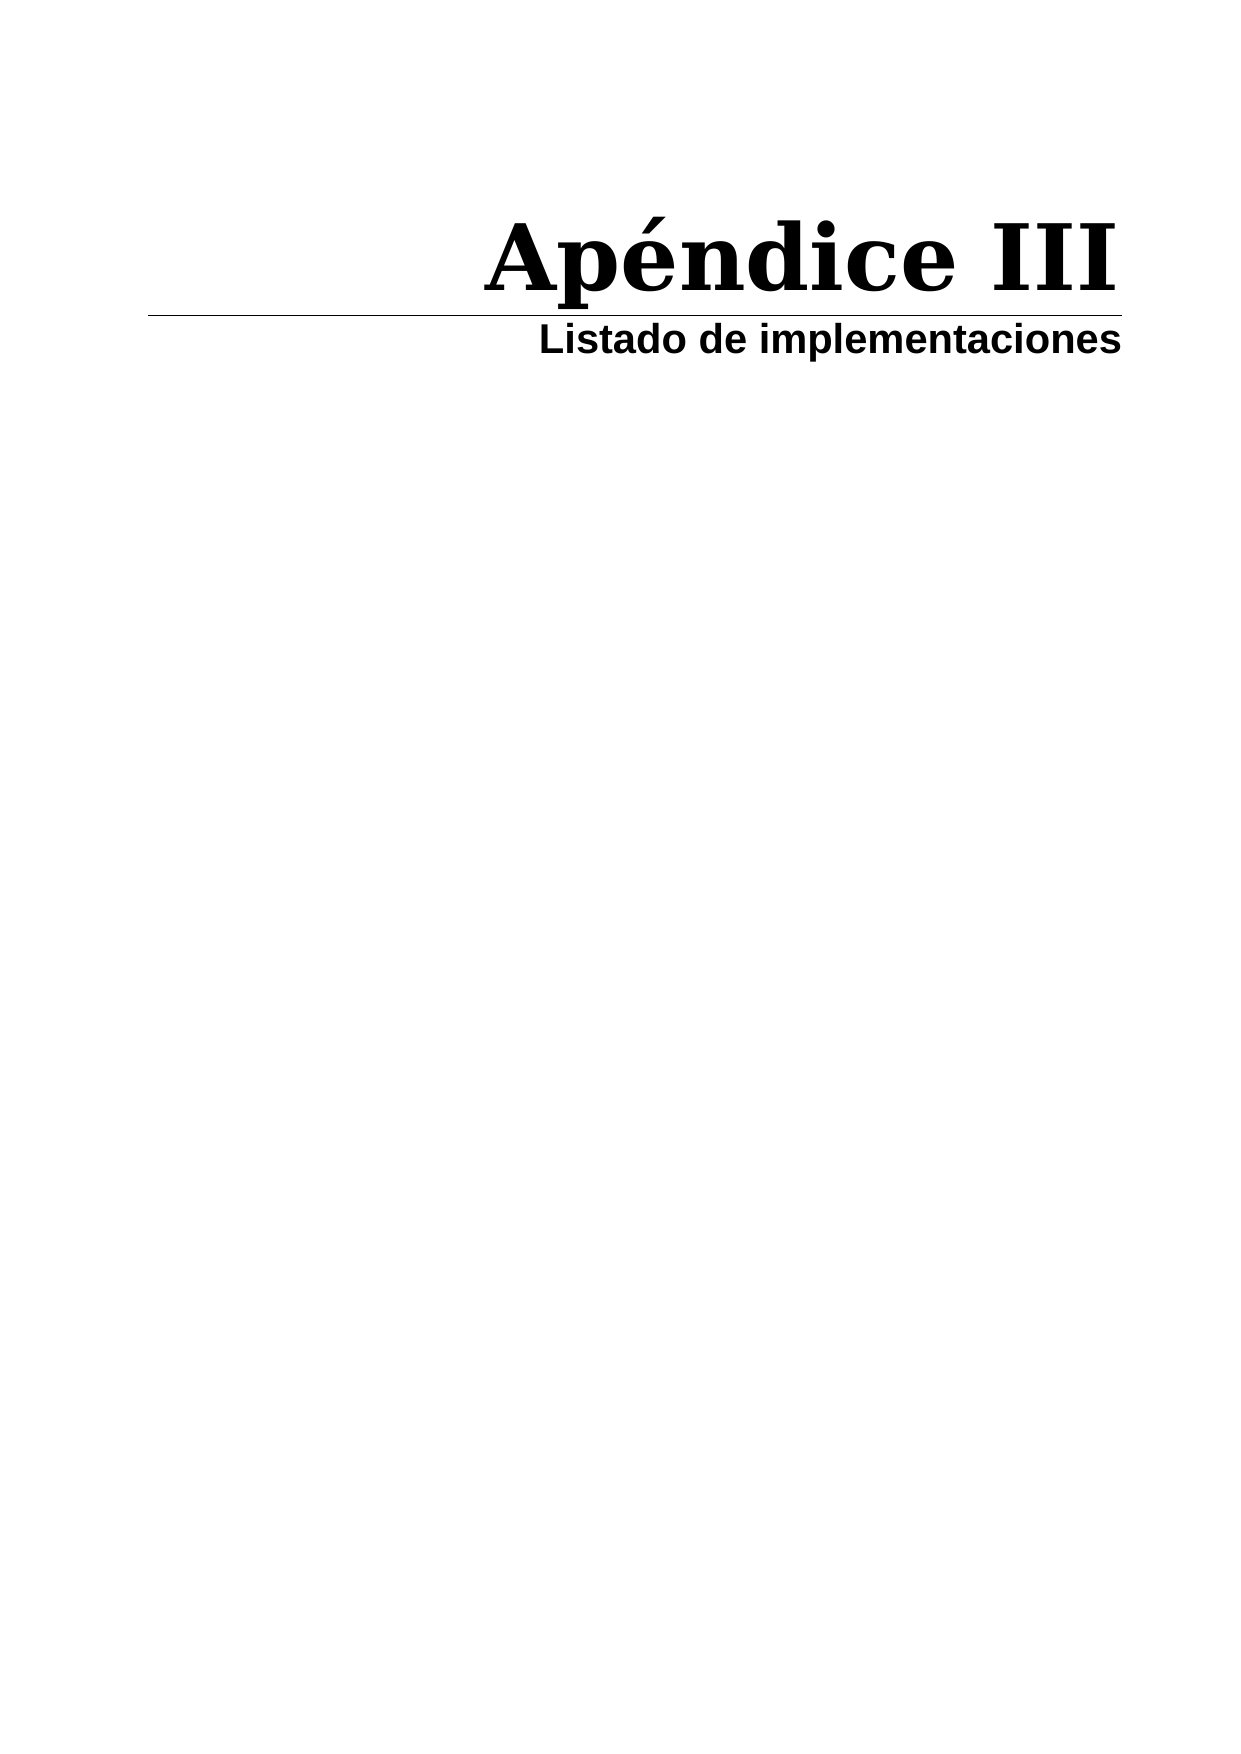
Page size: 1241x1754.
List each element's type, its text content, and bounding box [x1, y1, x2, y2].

text Listado de implementaciones [148, 316, 1122, 363]
subtitle Apéndice III [148, 201, 1122, 315]
